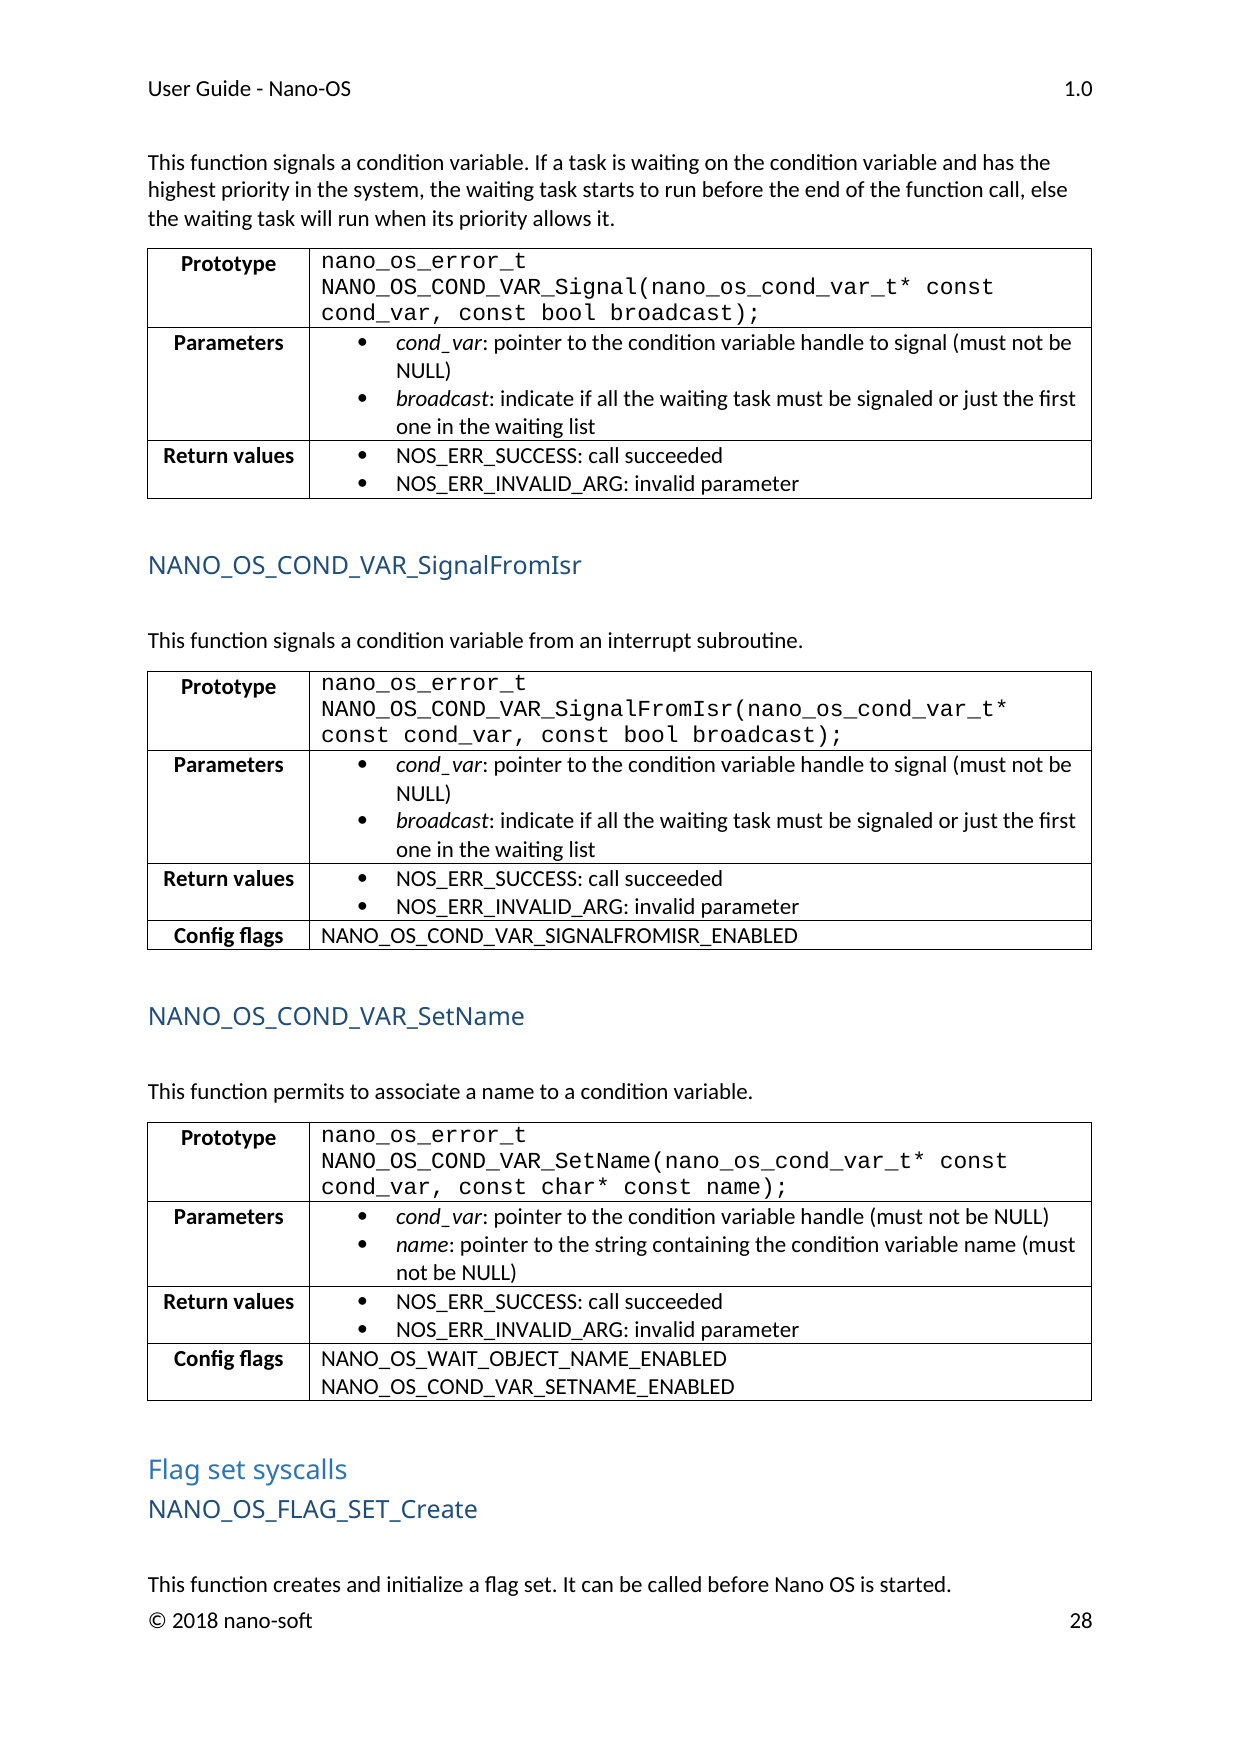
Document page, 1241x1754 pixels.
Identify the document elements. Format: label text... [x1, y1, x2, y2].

table_cell Config flags [148, 921, 309, 949]
table_cell NANO_OS_WAIT_OBJECT_NAME_ENABLED NANO_OS_COND_VAR_SETNAME_ENABLED [310, 1344, 1091, 1400]
table_cell Config flags [148, 1344, 309, 1400]
table_cell NOS_ERR_SUCCESS: call succeeded NOS_ERR_INVALID_ARG: invalid parameter [310, 1287, 1091, 1343]
table_cell Return values [148, 1287, 309, 1343]
table_cell Parameters [148, 751, 309, 863]
table_header Prototype [148, 1123, 309, 1201]
text This function creates and initialize a flag set. It can be called before Nano OS is started. [148, 1570, 1093, 1598]
text This function signals a condition variable from an interrupt subroutine. [148, 626, 1093, 654]
table_header nano_os_error_t NANO_OS_COND_VAR_SignalFromIsr(nano_os_cond_var_t* const cond_var, const bool broadcast); [310, 672, 1091, 749]
subtitle Flag set syscalls [148, 1450, 1093, 1487]
text This function permits to associate a name to a condition variable. [148, 1077, 1093, 1106]
subtitle NANO_OS_COND_VAR_SignalFromIsr [148, 547, 1093, 581]
table_cell Parameters [148, 1202, 309, 1286]
subtitle NANO_OS_COND_VAR_SetName [148, 999, 1093, 1033]
table_header nano_os_error_t NANO_OS_COND_VAR_SetName(nano_os_cond_var_t* const cond_var, const char* const name); [310, 1123, 1091, 1201]
table_cell Return values [148, 864, 309, 920]
table_cell cond_var: pointer to the condition variable handle to signal (must not be NULL) broadcast: indicate if all the waiting task must be signaled or just the first one in the waiting list [310, 751, 1091, 863]
table_header Prototype [148, 672, 309, 749]
table_cell cond_var: pointer to the condition variable handle to signal (must not be NULL) broadcast: indicate if all the waiting task must be signaled or just the first one in the waiting list [310, 328, 1091, 440]
table_cell Parameters [148, 328, 309, 440]
table_cell NANO_OS_COND_VAR_SIGNALFROMISR_ENABLED [310, 921, 1091, 949]
text This function signals a condition variable. If a task is waiting on the condition variable and has the highest priority in the system, the waiting task starts to run before the end of the function call, else the waiting task will run when its priority allows it. [148, 148, 1093, 232]
table_header nano_os_error_t NANO_OS_COND_VAR_Signal(nano_os_cond_var_t* const cond_var, const bool broadcast); [310, 249, 1091, 327]
table_cell NOS_ERR_SUCCESS: call succeeded NOS_ERR_INVALID_ARG: invalid parameter [310, 441, 1091, 497]
subtitle NANO_OS_FLAG_SET_Create [148, 1491, 1093, 1525]
table_cell Return values [148, 441, 309, 497]
table_cell NOS_ERR_SUCCESS: call succeeded NOS_ERR_INVALID_ARG: invalid parameter [310, 864, 1091, 920]
table_cell cond_var: pointer to the condition variable handle (must not be NULL) name: pointer to the string containing the condition variable name (must not be NULL) [310, 1202, 1091, 1286]
table_header Prototype [148, 249, 309, 327]
